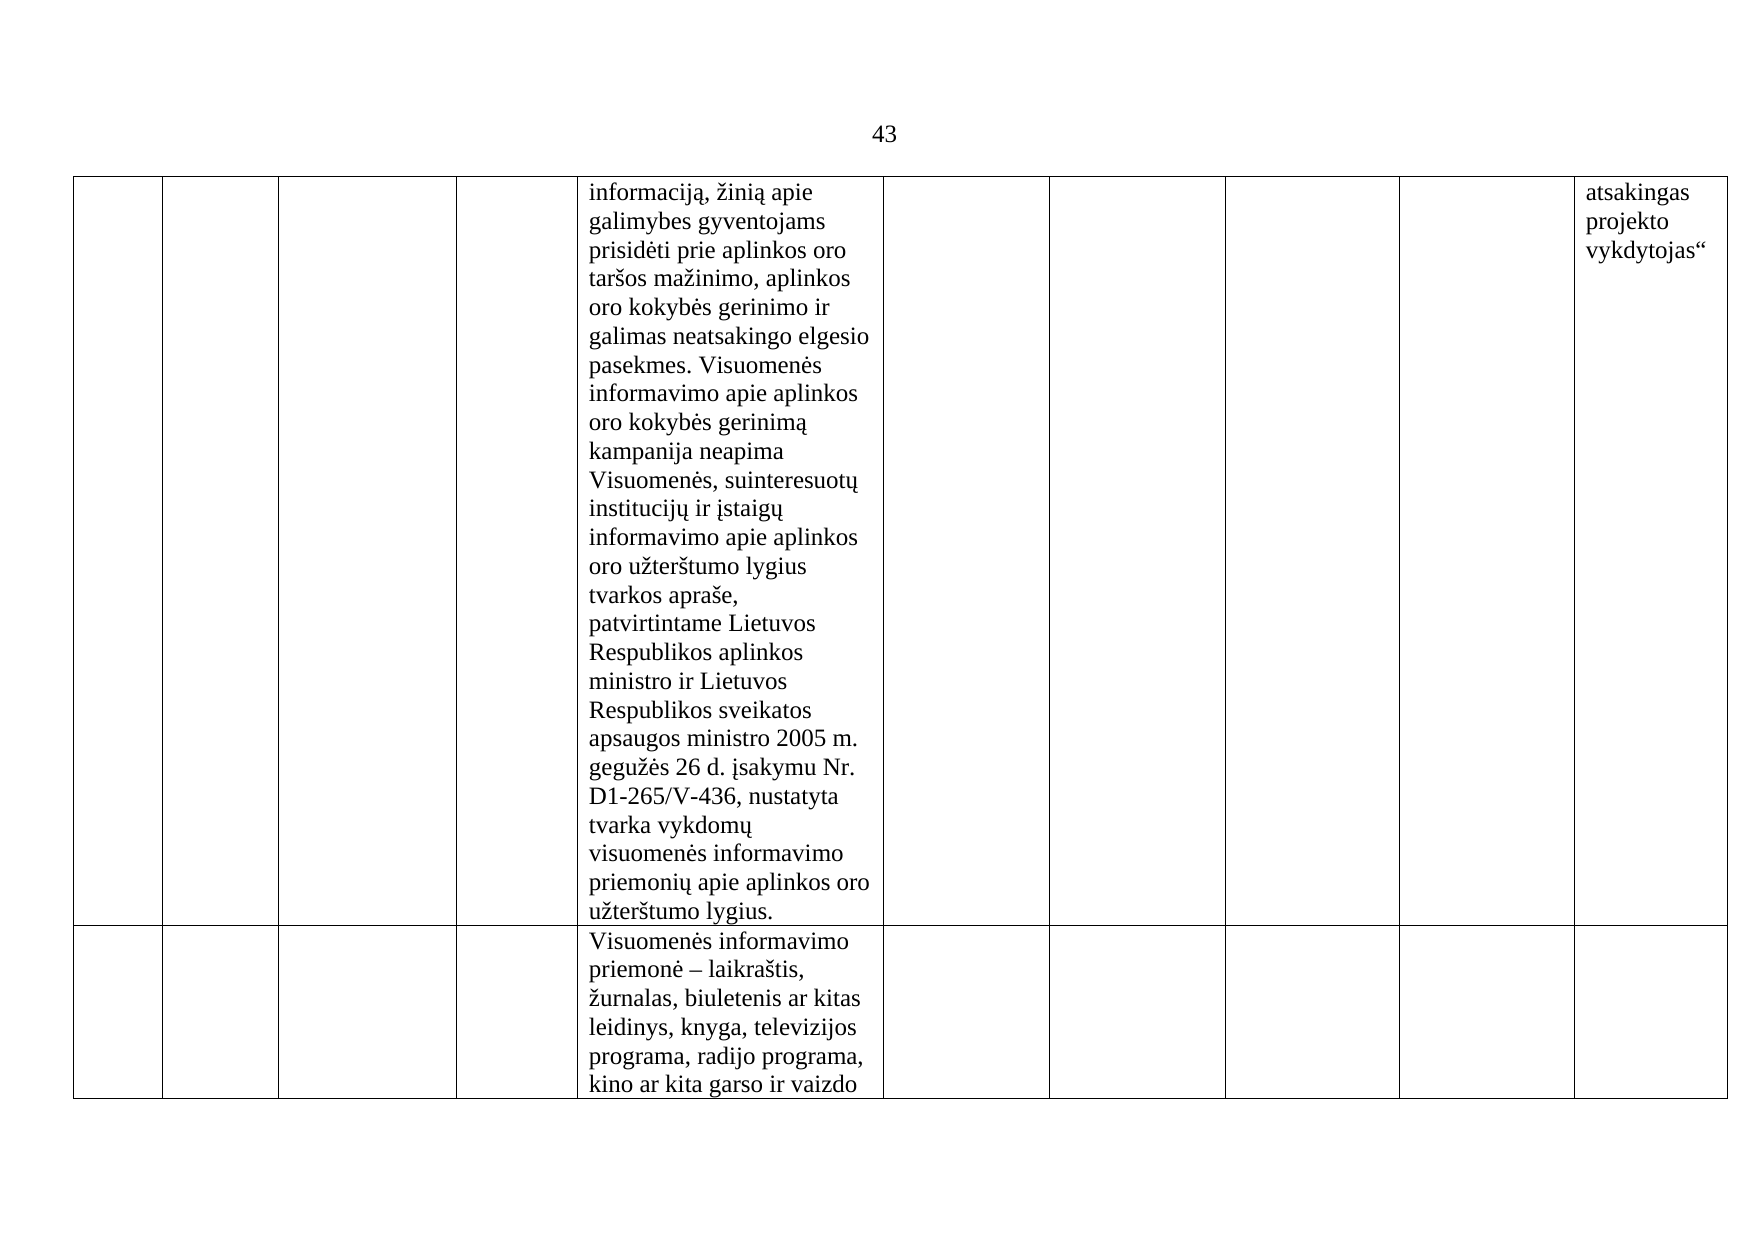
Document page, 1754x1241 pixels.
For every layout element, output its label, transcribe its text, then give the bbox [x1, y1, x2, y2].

table_cell Visuomenės informavimo priemonė – laikraštis, žurnalas, biuletenis ar kitas leidinys, knyga, televizijos programa, radijo programa, kino ar kita garso ir vaizdo [578, 926, 883, 1098]
table_cell atsakingas projekto vykdytojas“ [1575, 177, 1727, 925]
table_cell [1226, 177, 1399, 925]
table_cell informaciją, žinią apie galimybes gyventojams prisidėti prie aplinkos oro taršos mažinimo, aplinkos oro kokybės gerinimo ir galimas neatsakingo elgesio pasekmes. Visuomenės informavimo apie aplinkos oro kokybės gerinimą kampanija neapima Visuomenės, suinteresuotų institucijų ir įstaigų informavimo apie aplinkos oro užterštumo lygius tvarkos apraše, patvirtintame Lietuvos Respublikos aplinkos ministro ir Lietuvos Respublikos sveikatos apsaugos ministro 2005 m. gegužės 26 d. įsakymu Nr. D1-265/V-436, nustatyta tvarka vykdomų visuomenės informavimo priemonių apie aplinkos oro užterštumo lygius. [578, 177, 883, 925]
table_cell [1400, 177, 1574, 925]
table_cell [1400, 926, 1574, 1098]
table_cell [1226, 926, 1399, 1098]
table_cell [457, 177, 577, 925]
table_cell [279, 926, 456, 1098]
table_cell [1575, 926, 1727, 1098]
table_cell [279, 177, 456, 925]
table_cell [163, 926, 278, 1098]
table_cell [884, 177, 1049, 925]
table_cell [457, 926, 577, 1098]
table_cell [884, 926, 1049, 1098]
table_cell [1050, 177, 1225, 925]
table_cell [1050, 926, 1225, 1098]
table_cell [74, 177, 162, 925]
table_cell [74, 926, 162, 1098]
table_cell [163, 177, 278, 925]
